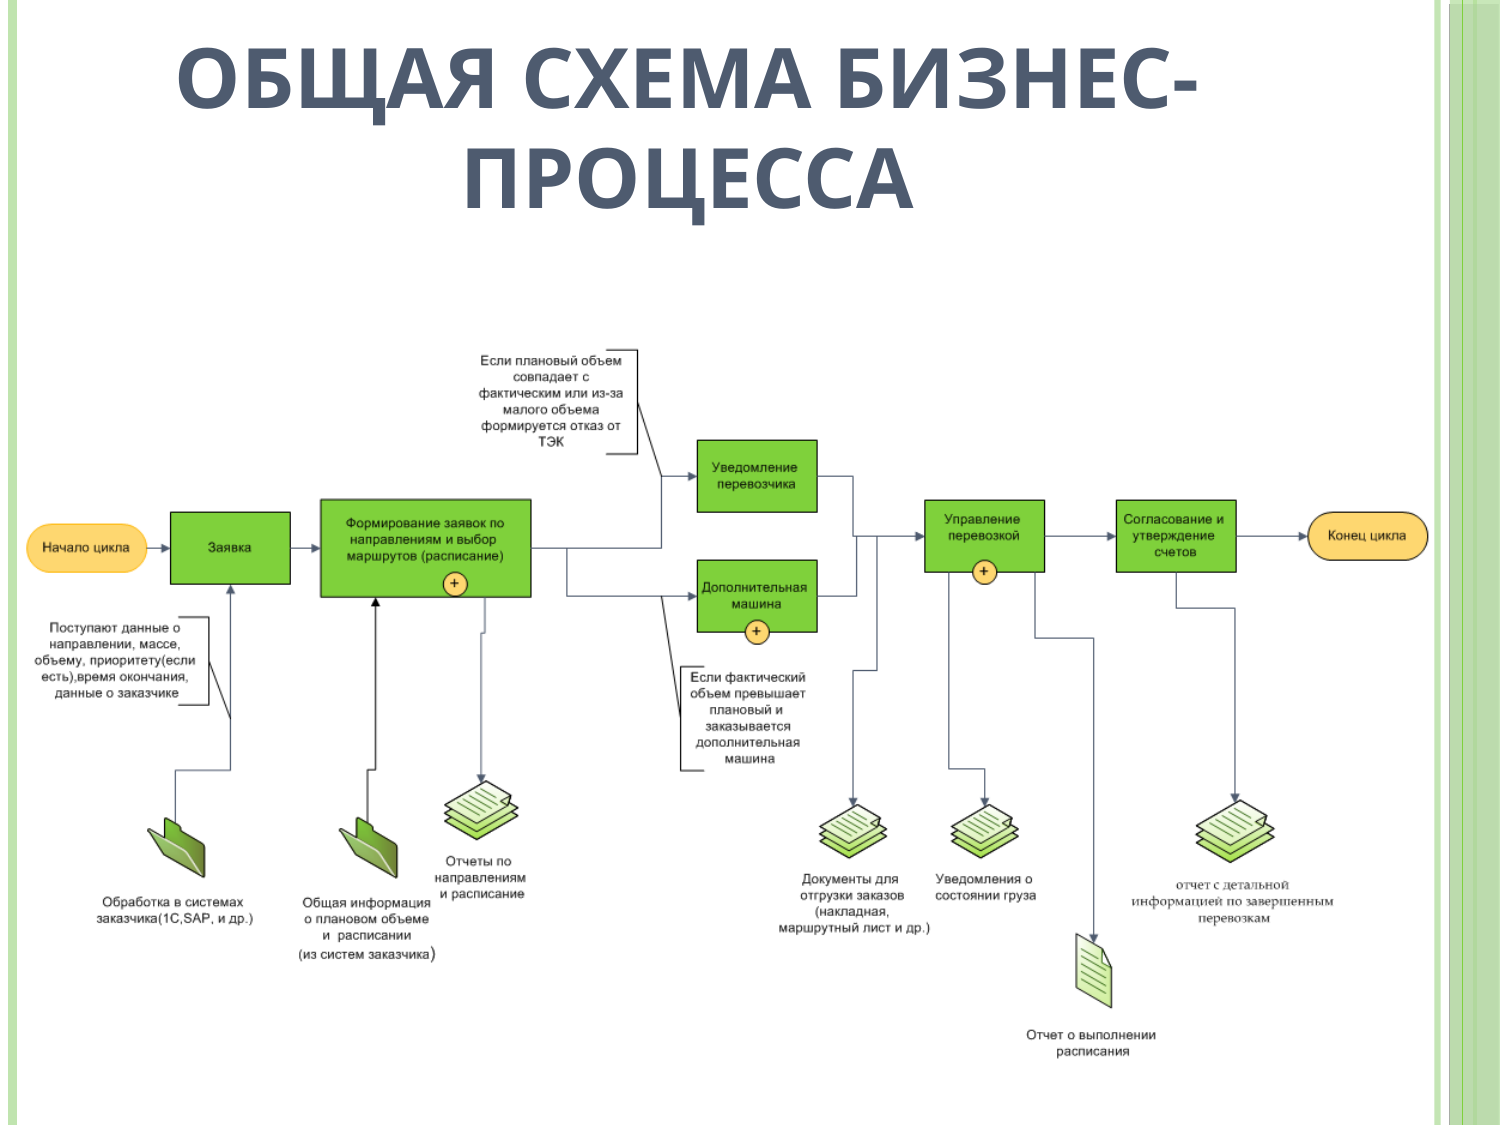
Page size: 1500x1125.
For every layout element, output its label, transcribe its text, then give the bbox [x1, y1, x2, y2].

title Общая схема бизнес-процесса [75, 45, 1300, 233]
picture [24, 339, 1432, 1067]
